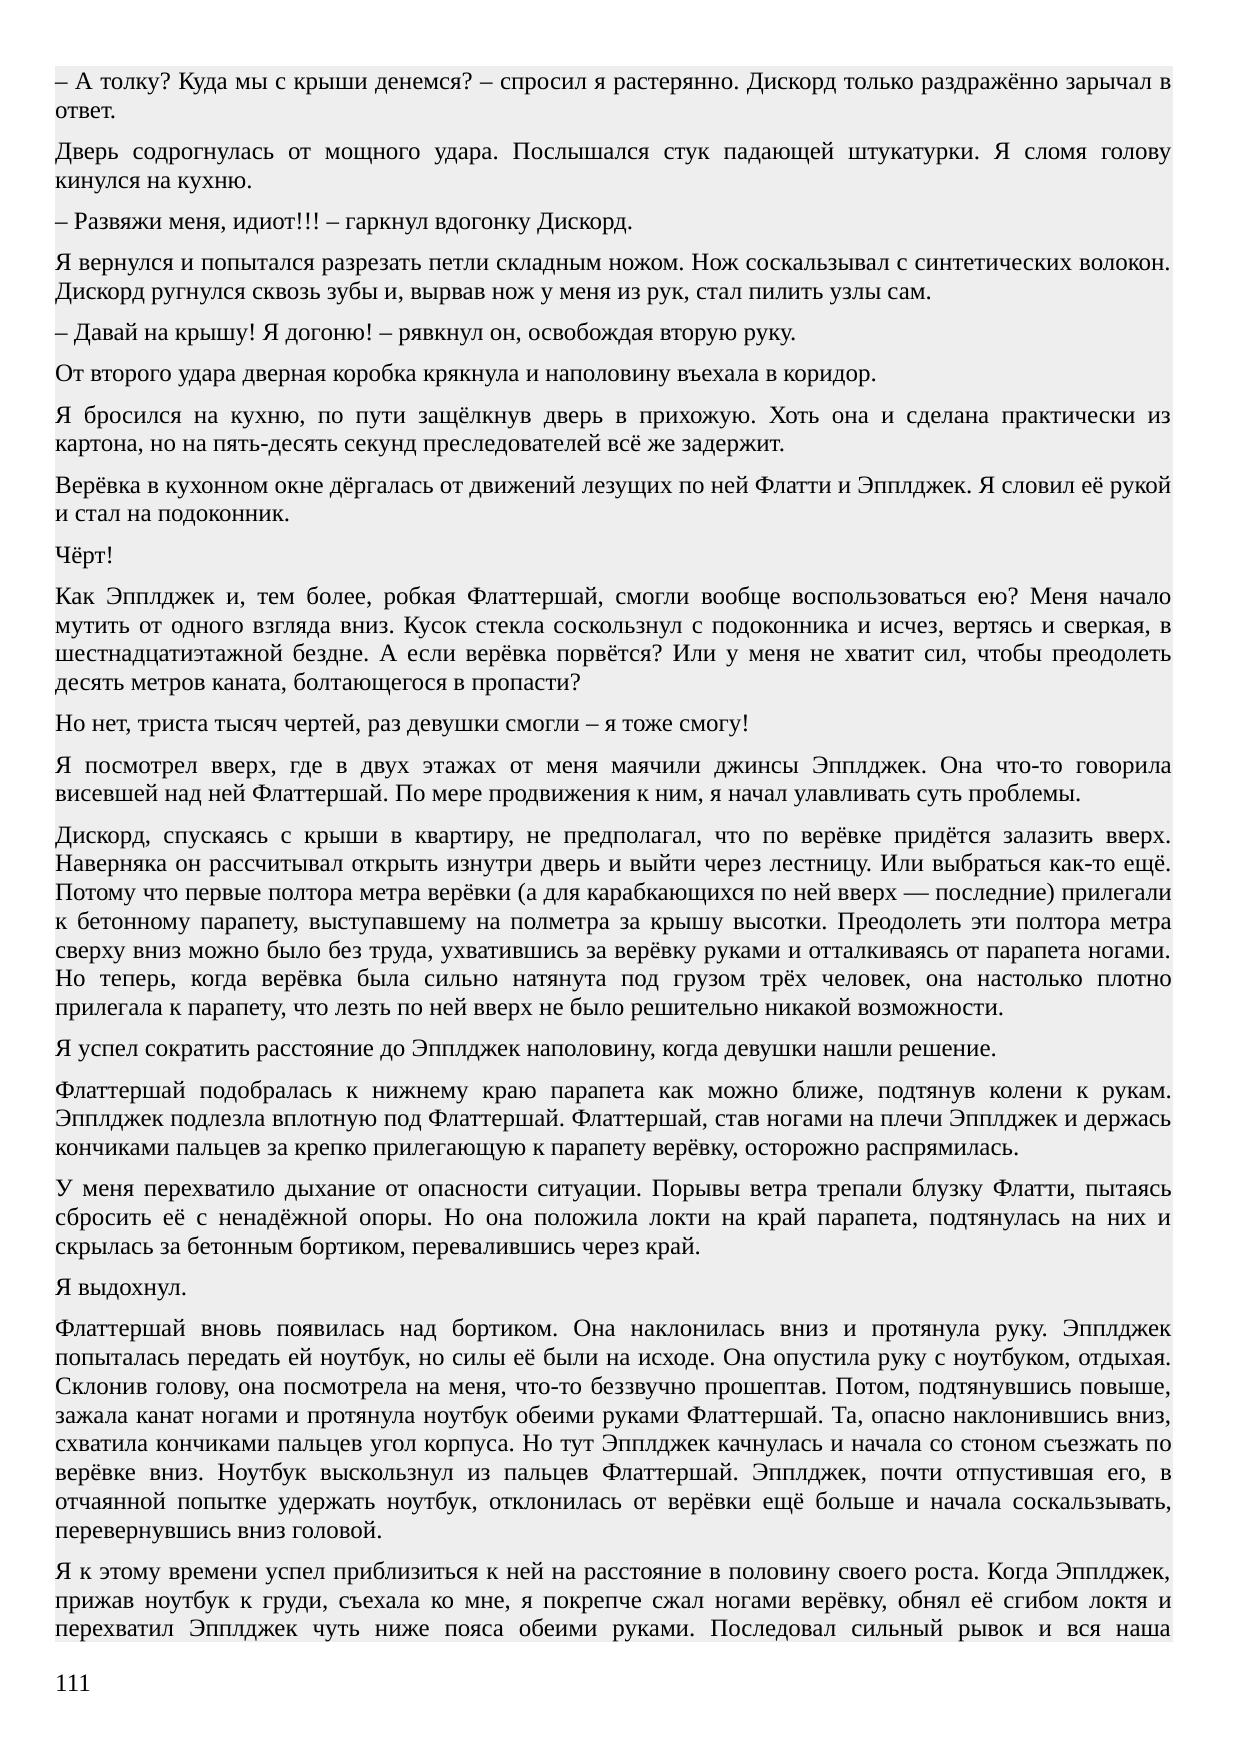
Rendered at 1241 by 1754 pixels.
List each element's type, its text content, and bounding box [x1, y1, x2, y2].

text Но нет, триста тысяч чертей, раз девушки смогли – я тоже смогу! [55, 708, 1173, 737]
text Я посмотрел вверх, где в двух этажах от меня маячили джинсы Эпплджек. Она что-то говорила висевшей над ней Флаттершай. По мере продвижения к ним, я начал улавливать суть проблемы. [55, 750, 1173, 807]
text – Давай на крышу! Я догоню! – рявкнул он, освобождая вторую руку. [55, 317, 1173, 346]
text Верёвка в кухонном окне дёргалась от движений лезущих по ней Флатти и Эпплджек. Я словил её рукой и стал на подоконник. [55, 470, 1173, 527]
text Как Эпплджек и, тем более, робкая Флаттершай, смогли вообще воспользоваться ею? Меня начало мутить от одного взгляда вниз. Кусок стекла соскользнул с подоконника и исчез, вертясь и сверкая, в шестнадцатиэтажной бездне. А если верёвка порвётся? Или у меня не хватит сил, чтобы преодолеть десять метров каната, болтающегося в пропасти? [55, 581, 1173, 696]
text Флаттершай подобралась к нижнему краю парапета как можно ближе, подтянув колени к рукам. Эпплджек подлезла вплотную под Флаттершай. Флаттершай, став ногами на плечи Эпплджек и держась кончиками пальцев за крепко прилегающую к парапету верёвку, осторожно распрямилась. [55, 1075, 1173, 1161]
text Дискорд, спускаясь с крыши в квартиру, не предполагал, что по верёвке придётся залазить вверх. Наверняка он рассчитывал открыть изнутри дверь и выйти через лестницу. Или выбраться как-то ещё. Потому что первые полтора метра верёвки (а для карабкающихся по ней вверх — последние) прилегали к бетонному парапету, выступавшему на полметра за крышу высотки. Преодолеть эти полтора метра сверху вниз можно было без труда, ухватившись за верёвку руками и отталкиваясь от парапета ногами. Но теперь, когда верёвка была сильно натянута под грузом трёх человек, она настолько плотно прилегала к парапету, что лезть по ней вверх не было решительно никакой возможности. [55, 820, 1173, 1021]
text Я вернулся и попытался разрезать петли складным ножом. Нож соскальзывал с синтетических волокон. Дискорд ругнулся сквозь зубы и, вырвав нож у меня из рук, стал пилить узлы сам. [55, 247, 1173, 305]
text Я бросился на кухню, по пути защёлкнув дверь в прихожую. Хоть она и сделана практически из картона, но на пять-десять секунд преследователей всё же задержит. [55, 400, 1173, 457]
text От второго удара дверная коробка крякнула и наполовину въехала в коридор. [55, 358, 1173, 387]
text Дверь содрогнулась от мощного удара. Послышался стук падающей штукатурки. Я сломя голову кинулся на кухню. [55, 136, 1173, 193]
text Я выдохнул. [55, 1272, 1173, 1301]
text – А толку? Куда мы с крыши денемся? – спросил я растерянно. Дискорд только раздражённо зарычал в ответ. [55, 66, 1173, 123]
text Флаттершай вновь появилась над бортиком. Она наклонилась вниз и протянула руку. Эпплджек попыталась передать ей ноутбук, но силы её были на исходе. Она опустила руку с ноутбуком, отдыхая. Склонив голову, она посмотрела на меня, что-то беззвучно прошептав. Потом, подтянувшись повыше, зажала канат ногами и протянула ноутбук обеими руками Флаттершай. Та, опасно наклонившись вниз, схватила кончиками пальцев угол корпуса. Но тут Эпплджек качнулась и начала со стоном съезжать по верёвке вниз. Ноутбук выскользнул из пальцев Флаттершай. Эпплджек, почти отпустившая его, в отчаянной попытке удержать ноутбук, отклонилась от верёвки ещё больше и начала соскальзывать, перевернувшись вниз головой. [55, 1313, 1173, 1543]
text Чёрт! [55, 540, 1173, 568]
text Я к этому времени успел приблизиться к ней на расстояние в половину своего роста. Когда Эпплджек, прижав ноутбук к груди, съехала ко мне, я покрепче сжал ногами верёвку, обнял её сгибом локтя и перехватил Эпплджек чуть ниже пояса обеими руками. Последовал сильный рывок и вся наша [55, 1556, 1173, 1642]
text У меня перехватило дыхание от опасности ситуации. Порывы ветра трепали блузку Флатти, пытаясь сбросить её с ненадёжной опоры. Но она положила локти на край парапета, подтянулась на них и скрылась за бетонным бортиком, перевалившись через край. [55, 1173, 1173, 1260]
text – Развяжи меня, идиот!!! – гаркнул вдогонку Дискорд. [55, 206, 1173, 235]
text Я успел сократить расстояние до Эпплджек наполовину, когда девушки нашли решение. [55, 1033, 1173, 1062]
